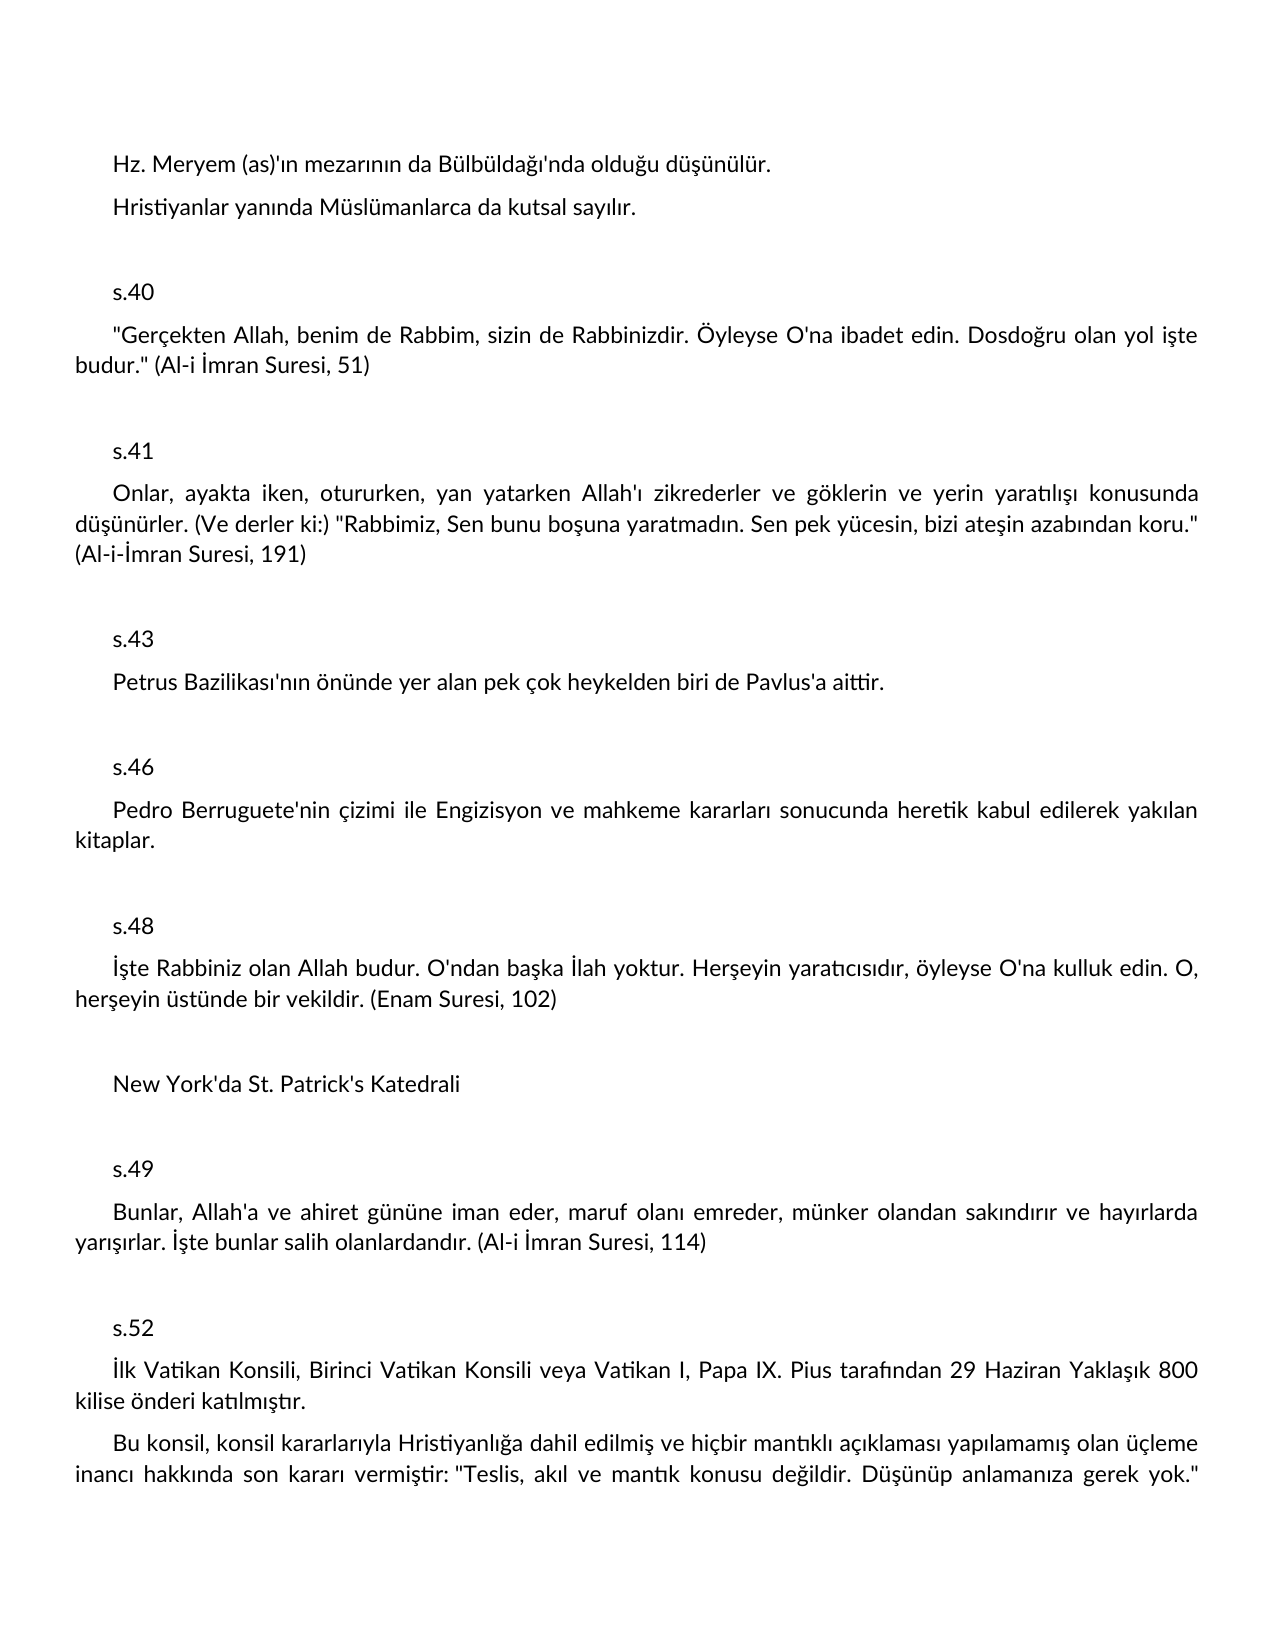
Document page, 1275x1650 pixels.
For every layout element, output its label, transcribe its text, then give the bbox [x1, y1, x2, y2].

text s.46 [75, 753, 1200, 781]
text New York'da St. Patrick's Katedrali [75, 1070, 1200, 1097]
text Petrus Bazilikası'nın önünde yer alan pek çok heykelden biri de Pavlus'a aittir. [75, 668, 1200, 695]
text İşte Rabbiniz olan Allah budur. O'ndan başka İlah yoktur. Herşeyin yaratıcısıdır, öyleyse O'na kulluk edin. O, herşeyin üstünde bir vekildir. (Enam Suresi, 102) [75, 954, 1200, 1012]
text s.40 [75, 278, 1200, 306]
text Hristiyanlar yanında Müslümanlarca da kutsal sayılır. [75, 193, 1200, 220]
text s.52 [75, 1313, 1200, 1341]
text Bunlar, Allah'a ve ahiret gününe iman eder, maruf olanı emreder, münker olandan sakındırır ve hayırlarda yarışırlar. İşte bunlar salih olanlardandır. (Al-i İmran Suresi, 114) [75, 1198, 1200, 1256]
text "Gerçekten Allah, benim de Rabbim, sizin de Rabbinizdir. Öyleyse O'na ibadet edin. Dosdoğru olan yol işte budur." (Al-i İmran Suresi, 51) [75, 321, 1200, 378]
text Bu konsil, konsil kararlarıyla Hristiyanlığa dahil edilmiş ve hiçbir mantıklı açıklaması yapılamamış olan üçleme inancı hakkında son kararı vermiştir: "Teslis, akıl ve mantık konusu değildir. Düşünüp anlamanıza gerek yok." [75, 1429, 1200, 1487]
text s.48 [75, 911, 1200, 939]
text İlk Vatikan Konsili, Birinci Vatikan Konsili veya Vatikan I, Papa IX. Pius tarafından 29 Haziran Yaklaşık 800 kilise önderi katılmıştır. [75, 1356, 1200, 1414]
text s.43 [75, 625, 1200, 652]
text Pedro Berruguete'nin çizimi ile Engizisyon ve mahkeme kararları sonucunda heretik kabul edilerek yakılan kitaplar. [75, 796, 1200, 853]
text s.49 [75, 1155, 1200, 1183]
text Hz. Meryem (as)'ın mezarının da Bülbüldağı'nda olduğu düşünülür. [75, 150, 1200, 177]
text Onlar, ayakta iken, otururken, yan yatarken Allah'ı zikrederler ve göklerin ve yerin yaratılışı konusunda düşünürler. (Ve derler ki:) "Rabbimiz, Sen bunu boşuna yaratmadın. Sen pek yücesin, bizi ateşin azabından koru." (Al-i-İmran Suresi, 191) [75, 479, 1200, 567]
text s.41 [75, 436, 1200, 464]
